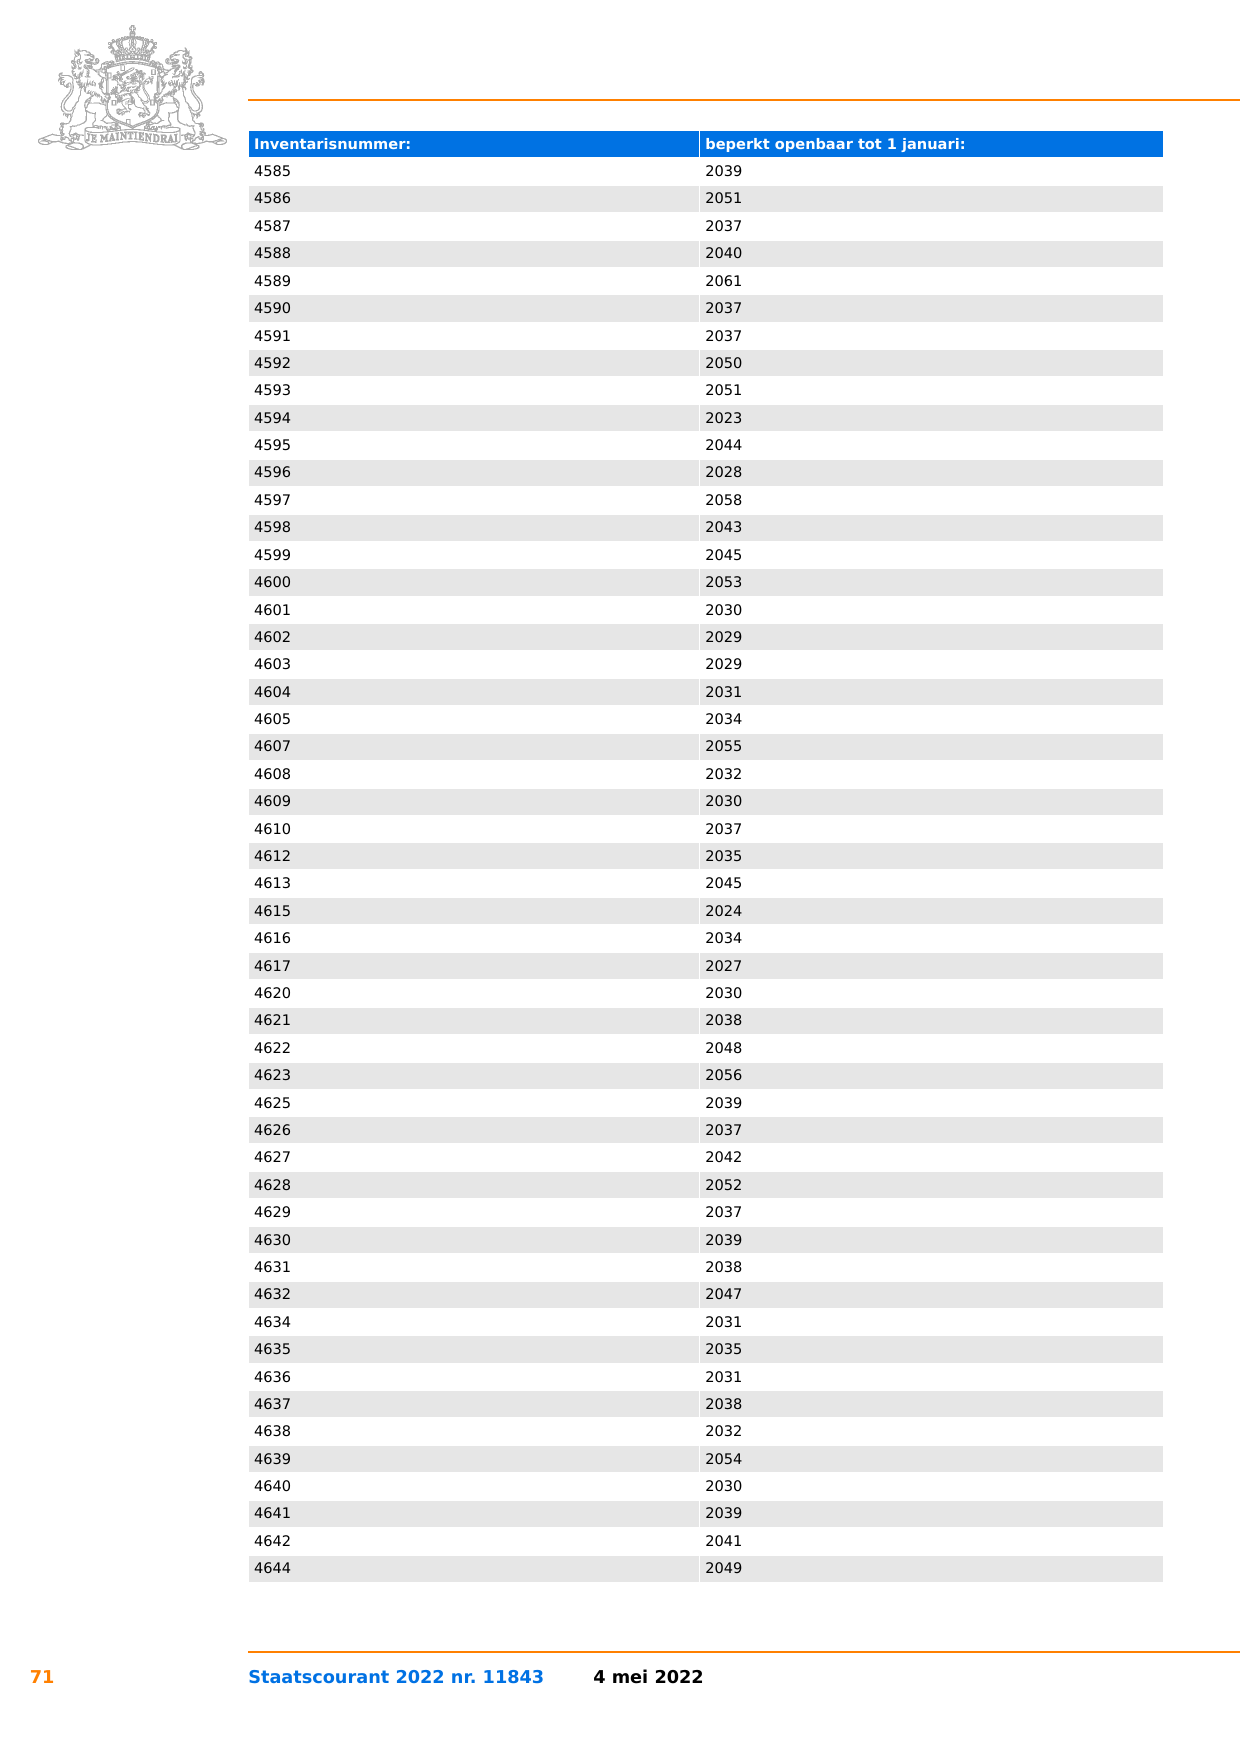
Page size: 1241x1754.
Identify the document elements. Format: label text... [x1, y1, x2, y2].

table_cell 2039 [700, 158, 1163, 185]
table_cell 4610 [249, 816, 699, 842]
table_cell 4598 [249, 515, 699, 541]
table_cell 2038 [700, 1254, 1163, 1281]
table_cell 4596 [249, 460, 699, 486]
table_cell 4621 [249, 1008, 699, 1034]
table_cell 2029 [700, 651, 1163, 678]
table_cell 2032 [700, 1419, 1163, 1445]
table_cell 4629 [249, 1199, 699, 1226]
table_cell 2039 [700, 1090, 1163, 1116]
table_cell 4620 [249, 980, 699, 1007]
table_cell 4591 [249, 323, 699, 349]
table_cell 4626 [249, 1117, 699, 1143]
table_cell 2045 [700, 871, 1163, 897]
table_cell 4616 [249, 925, 699, 952]
table_cell 2030 [700, 1473, 1163, 1500]
table_cell 4612 [249, 843, 699, 869]
table_cell 4601 [249, 597, 699, 623]
table_cell 4631 [249, 1254, 699, 1281]
table_cell 4623 [249, 1063, 699, 1089]
table_cell 4613 [249, 871, 699, 897]
table_cell 2040 [700, 241, 1163, 267]
table_cell 2031 [700, 679, 1163, 705]
table_cell 2030 [700, 980, 1163, 1007]
table_cell 2037 [700, 1117, 1163, 1143]
table_cell 2029 [700, 624, 1163, 650]
table_cell 4589 [249, 268, 699, 294]
table_cell 2034 [700, 706, 1163, 733]
table_cell 2051 [700, 378, 1163, 404]
table_cell 2048 [700, 1035, 1163, 1061]
table_cell 2023 [700, 405, 1163, 431]
table_cell 2034 [700, 925, 1163, 952]
table_cell 2039 [700, 1501, 1163, 1527]
table_cell 4590 [249, 295, 699, 322]
table_cell 2050 [700, 350, 1163, 376]
table_cell 2031 [700, 1309, 1163, 1335]
table_cell 2041 [700, 1528, 1163, 1554]
table_cell 4600 [249, 569, 699, 596]
table_header beperkt openbaar tot 1 januari: [700, 131, 1163, 157]
table_cell 2044 [700, 432, 1163, 459]
table_cell 2055 [700, 734, 1163, 760]
table_cell 4622 [249, 1035, 699, 1061]
table_cell 4588 [249, 241, 699, 267]
table_cell 4639 [249, 1446, 699, 1472]
table_header Inventarisnummer: [249, 131, 699, 157]
table_cell 4607 [249, 734, 699, 760]
picture [38, 25, 227, 150]
table_cell 2027 [700, 953, 1163, 979]
table_cell 4630 [249, 1227, 699, 1253]
table_cell 4636 [249, 1364, 699, 1390]
table_cell 2051 [700, 186, 1163, 212]
table_cell 2035 [700, 843, 1163, 869]
table_cell 4609 [249, 789, 699, 815]
table_cell 2037 [700, 323, 1163, 349]
table_cell 2049 [700, 1556, 1163, 1582]
table_cell 4627 [249, 1145, 699, 1171]
table_cell 2037 [700, 295, 1163, 322]
table_cell 2043 [700, 515, 1163, 541]
table_cell 2030 [700, 789, 1163, 815]
table_cell 4637 [249, 1391, 699, 1417]
table_cell 4595 [249, 432, 699, 459]
table_cell 2035 [700, 1336, 1163, 1363]
table_cell 2052 [700, 1172, 1163, 1198]
table_cell 2030 [700, 597, 1163, 623]
table_cell 4593 [249, 378, 699, 404]
table_cell 4602 [249, 624, 699, 650]
table_cell 4638 [249, 1419, 699, 1445]
table_cell 4617 [249, 953, 699, 979]
table_cell 4608 [249, 761, 699, 787]
table_cell 2061 [700, 268, 1163, 294]
table_cell 2042 [700, 1145, 1163, 1171]
table_cell 4615 [249, 898, 699, 924]
table_cell 4592 [249, 350, 699, 376]
table_cell 2037 [700, 816, 1163, 842]
table_cell 4628 [249, 1172, 699, 1198]
table_cell 4640 [249, 1473, 699, 1500]
table_cell 4585 [249, 158, 699, 185]
table_cell 4594 [249, 405, 699, 431]
table_cell 4632 [249, 1282, 699, 1308]
table_cell 4635 [249, 1336, 699, 1363]
table_cell 2032 [700, 761, 1163, 787]
table_cell 2058 [700, 487, 1163, 513]
table_cell 4603 [249, 651, 699, 678]
table_cell 2054 [700, 1446, 1163, 1472]
table_cell 2045 [700, 542, 1163, 568]
table_cell 4644 [249, 1556, 699, 1582]
table_cell 4597 [249, 487, 699, 513]
table_cell 2053 [700, 569, 1163, 596]
table_cell 2056 [700, 1063, 1163, 1089]
table_cell 2024 [700, 898, 1163, 924]
table_cell 4586 [249, 186, 699, 212]
table_cell 2039 [700, 1227, 1163, 1253]
table_cell 2047 [700, 1282, 1163, 1308]
table_cell 4641 [249, 1501, 699, 1527]
table_cell 4599 [249, 542, 699, 568]
table_cell 2037 [700, 1199, 1163, 1226]
table_cell 4642 [249, 1528, 699, 1554]
table_cell 4604 [249, 679, 699, 705]
table_cell 4605 [249, 706, 699, 733]
table_cell 2031 [700, 1364, 1163, 1390]
table_cell 2038 [700, 1391, 1163, 1417]
table_cell 2028 [700, 460, 1163, 486]
table_cell 4625 [249, 1090, 699, 1116]
table_cell 4587 [249, 213, 699, 239]
table_cell 4634 [249, 1309, 699, 1335]
table_cell 2037 [700, 213, 1163, 239]
table_cell 2038 [700, 1008, 1163, 1034]
